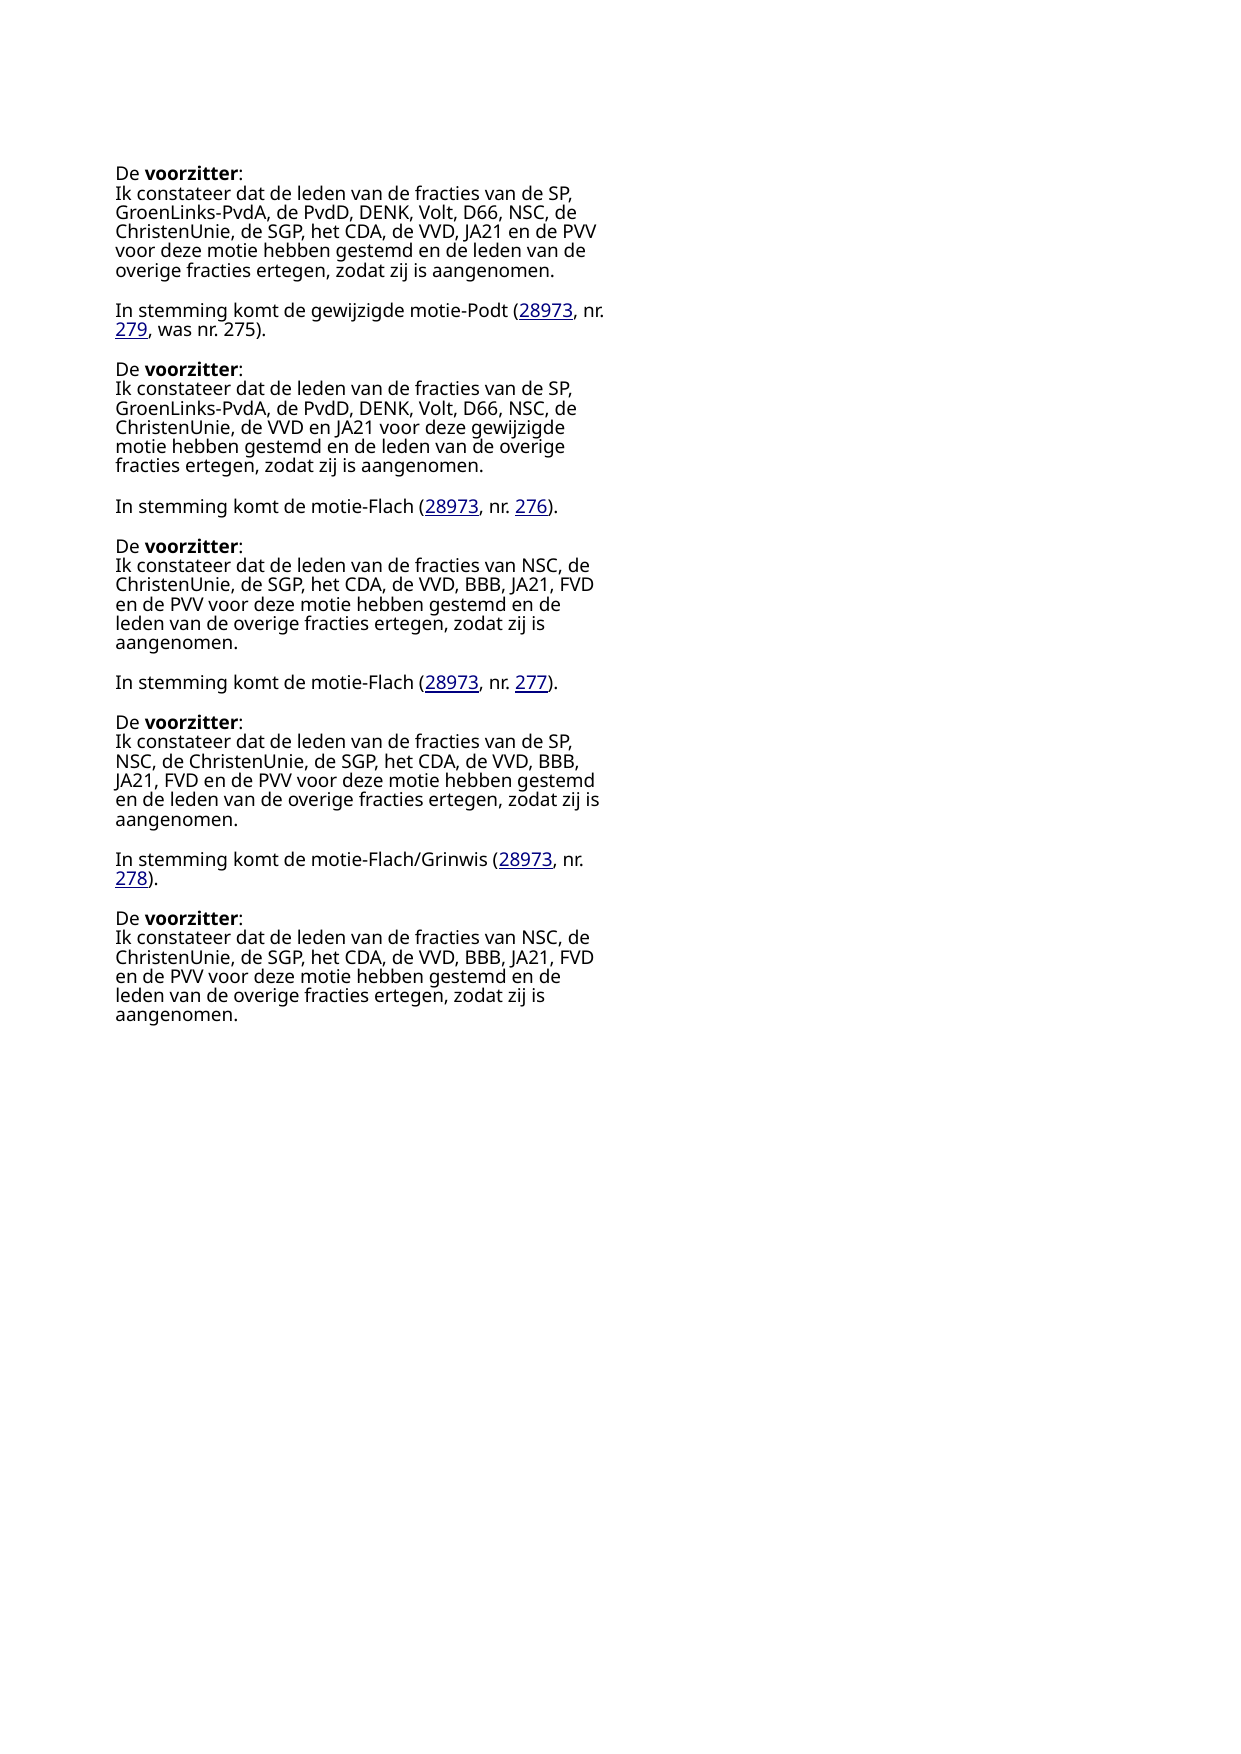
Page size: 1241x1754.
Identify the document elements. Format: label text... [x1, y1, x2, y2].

text De voorzitter: [115, 538, 605, 557]
text Ik constateer dat de leden van de fracties van NSC, de ChristenUnie, de SGP, het CDA, de VVD, BBB, JA21, FVD en de PVV voor deze motie hebben gestemd en de leden van de overige fracties ertegen, zodat zij is aangenomen. [115, 557, 605, 653]
text De voorzitter: [115, 910, 605, 929]
text Ik constateer dat de leden van de fracties van de SP, GroenLinks-PvdA, de PvdD, DENK, Volt, D66, NSC, de ChristenUnie, de SGP, het CDA, de VVD, JA21 en de PVV voor deze motie hebben gestemd en de leden van de overige fracties ertegen, zodat zij is aangenomen. [115, 184, 605, 281]
text Ik constateer dat de leden van de fracties van de SP, GroenLinks-PvdA, de PvdD, DENK, Volt, D66, NSC, de ChristenUnie, de VVD en JA21 voor deze gewijzigde motie hebben gestemd en de leden van de overige fracties ertegen, zodat zij is aangenomen. [115, 380, 605, 477]
text In stemming komt de motie-Flach (28973, nr. 277). [115, 674, 605, 693]
text In stemming komt de gewijzigde motie-Podt (28973, nr. 279, was nr. 275). [115, 302, 605, 340]
text In stemming komt de motie-Flach/Grinwis (28973, nr. 278). [115, 851, 605, 889]
text Ik constateer dat de leden van de fracties van de SP, NSC, de ChristenUnie, de SGP, het CDA, de VVD, BBB, JA21, FVD en de PVV voor deze motie hebben gestemd en de leden van de overige fracties ertegen, zodat zij is aangenomen. [115, 733, 605, 830]
text De voorzitter: [115, 361, 605, 380]
text In stemming komt de motie-Flach (28973, nr. 276). [115, 498, 605, 517]
text De voorzitter: [115, 714, 605, 733]
text De voorzitter: [115, 165, 605, 184]
text Ik constateer dat de leden van de fracties van NSC, de ChristenUnie, de SGP, het CDA, de VVD, BBB, JA21, FVD en de PVV voor deze motie hebben gestemd en de leden van de overige fracties ertegen, zodat zij is aangenomen. [115, 929, 605, 1026]
